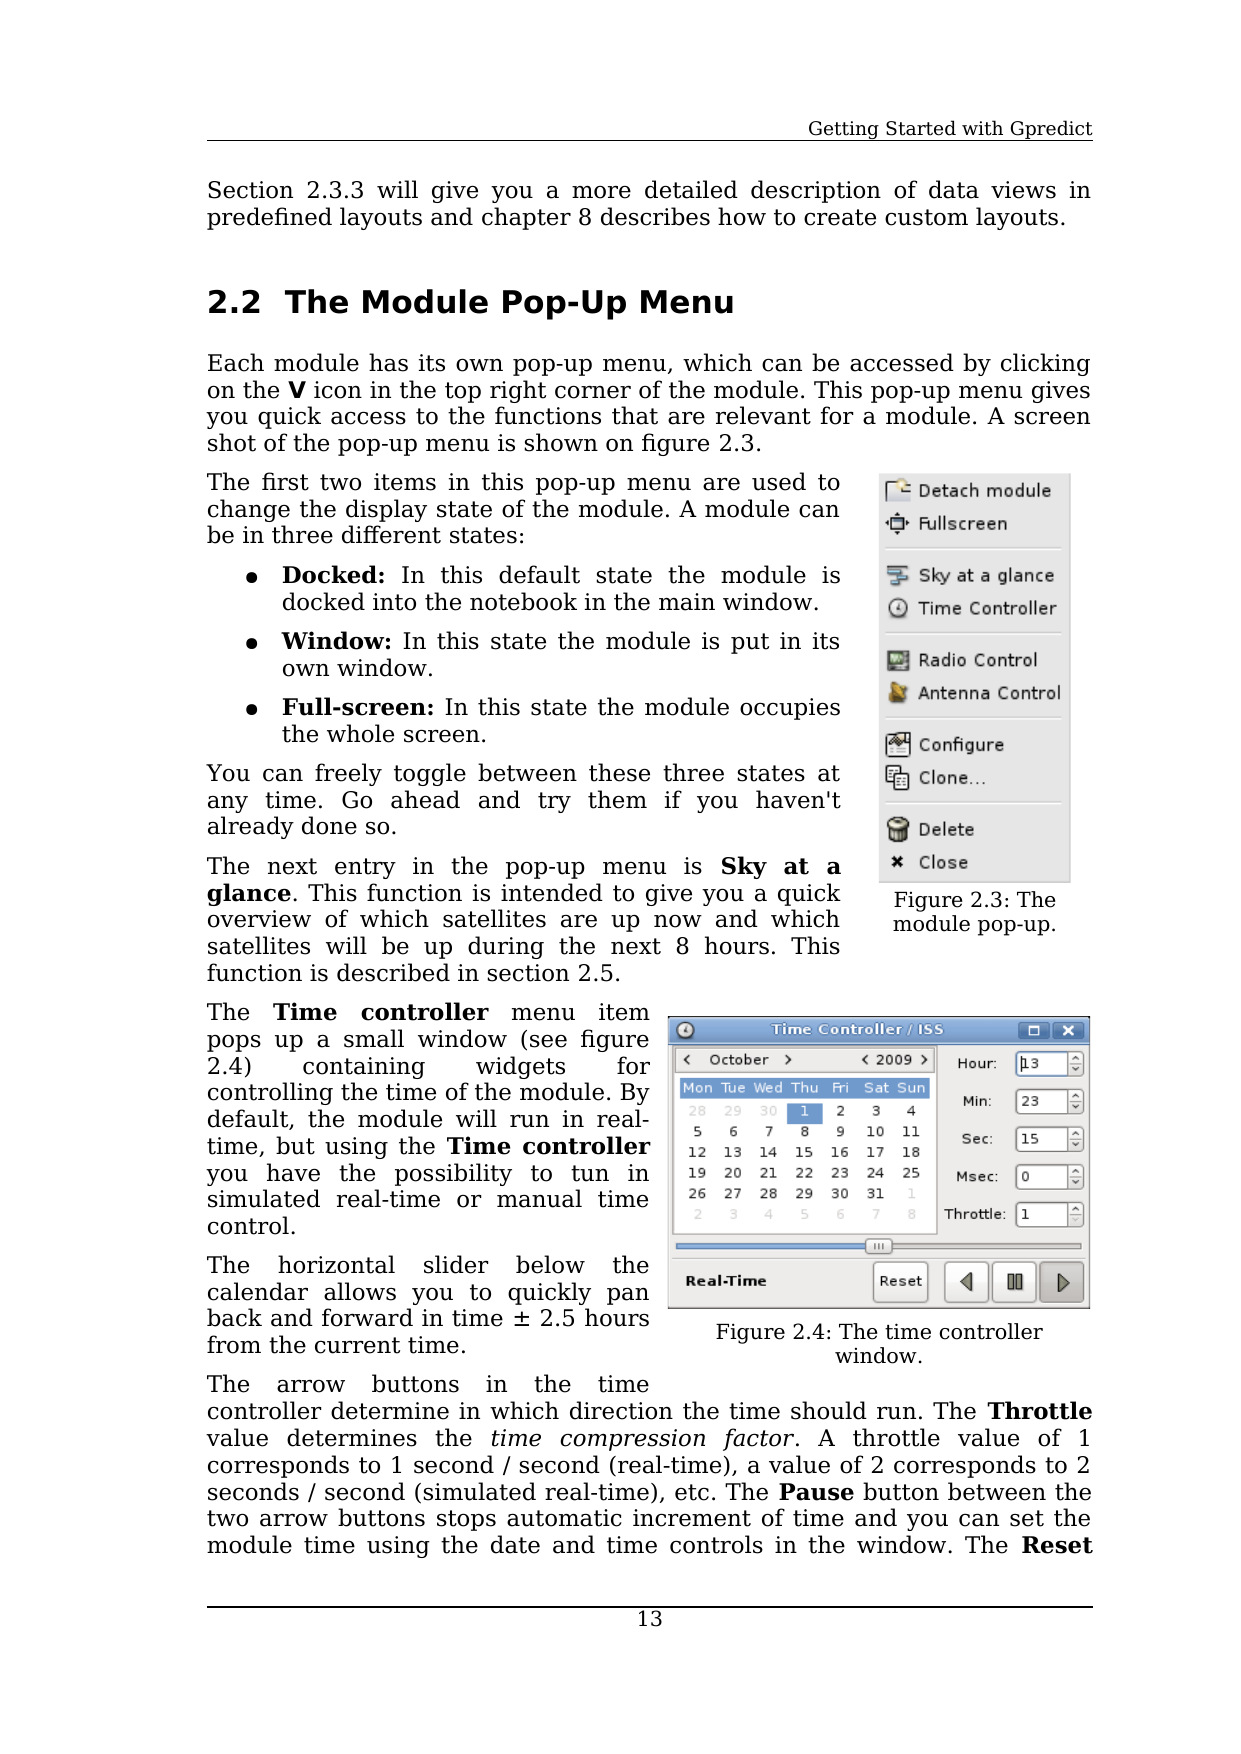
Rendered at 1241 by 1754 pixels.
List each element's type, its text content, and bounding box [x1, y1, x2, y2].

subtitle The Module Pop-Up Menu [207, 284, 1093, 321]
text The horizontal slider below the calendar allows you to quickly pan back and forward in time ± 2.5 hours from the current time. [207, 1252, 668, 1359]
text The first two items in this pop-up menu are used to change the display state of the module. A module can be in three different states: [207, 469, 1093, 549]
text Figure 2.3: The module pop-up. [859, 883, 1090, 937]
list Docked: In this default state the module is docked into the notebook in the main window. [244, 562, 859, 615]
text [859, 937, 1090, 952]
picture [667, 1016, 1091, 1309]
list Window: In this state the module is put in its own window. [244, 628, 859, 682]
text The arrow buttons in the time controller determine in which direction the time should run. The Throttle value determines the time compression factor. A throttle value of 1 corresponds to 1 second / second (real-time), a value of 2 corresponds to 2 seconds / second (simulated real-time), etc. The Pause button between the two arrow buttons stops automatic increment of time and you can set the module time using the date and time controls in the window. The Reset [207, 1371, 1093, 1559]
picture [878, 473, 1071, 883]
text Each module has its own pop-up menu, which can be accessed by clicking on the V icon in the top right corner of the module. This pop-up menu gives you quick access to the functions that are relevant for a module. A screen shot of the pop-up menu is shown on figure 2.3. [207, 350, 1093, 457]
text Figure 2.4: The time controller window. [668, 1309, 1090, 1368]
list Full-screen: In this state the module occupies the whole screen. [244, 694, 859, 748]
text The Time controller menu item pops up a small window (see figure 2.4) containing widgets for controlling the time of the module. By default, the module will run in real-time, but using the Time controller you have the possibility to tun in simulated real-time or manual time control. [207, 999, 1093, 1240]
text Section 2.3.3 will give you a more detailed description of data views in predefined layouts and chapter 8 describes how to create custom layouts. [207, 177, 1093, 230]
text You can freely toggle between these three states at any time. Go ahead and try them if you haven't already done so. [207, 760, 859, 840]
text The next entry in the pop-up menu is Sky at a glance. This function is intended to give you a quick overview of which satellites are up now and which satellites will be up during the next 8 hours. This function is described in section 2.5. [207, 853, 1093, 987]
